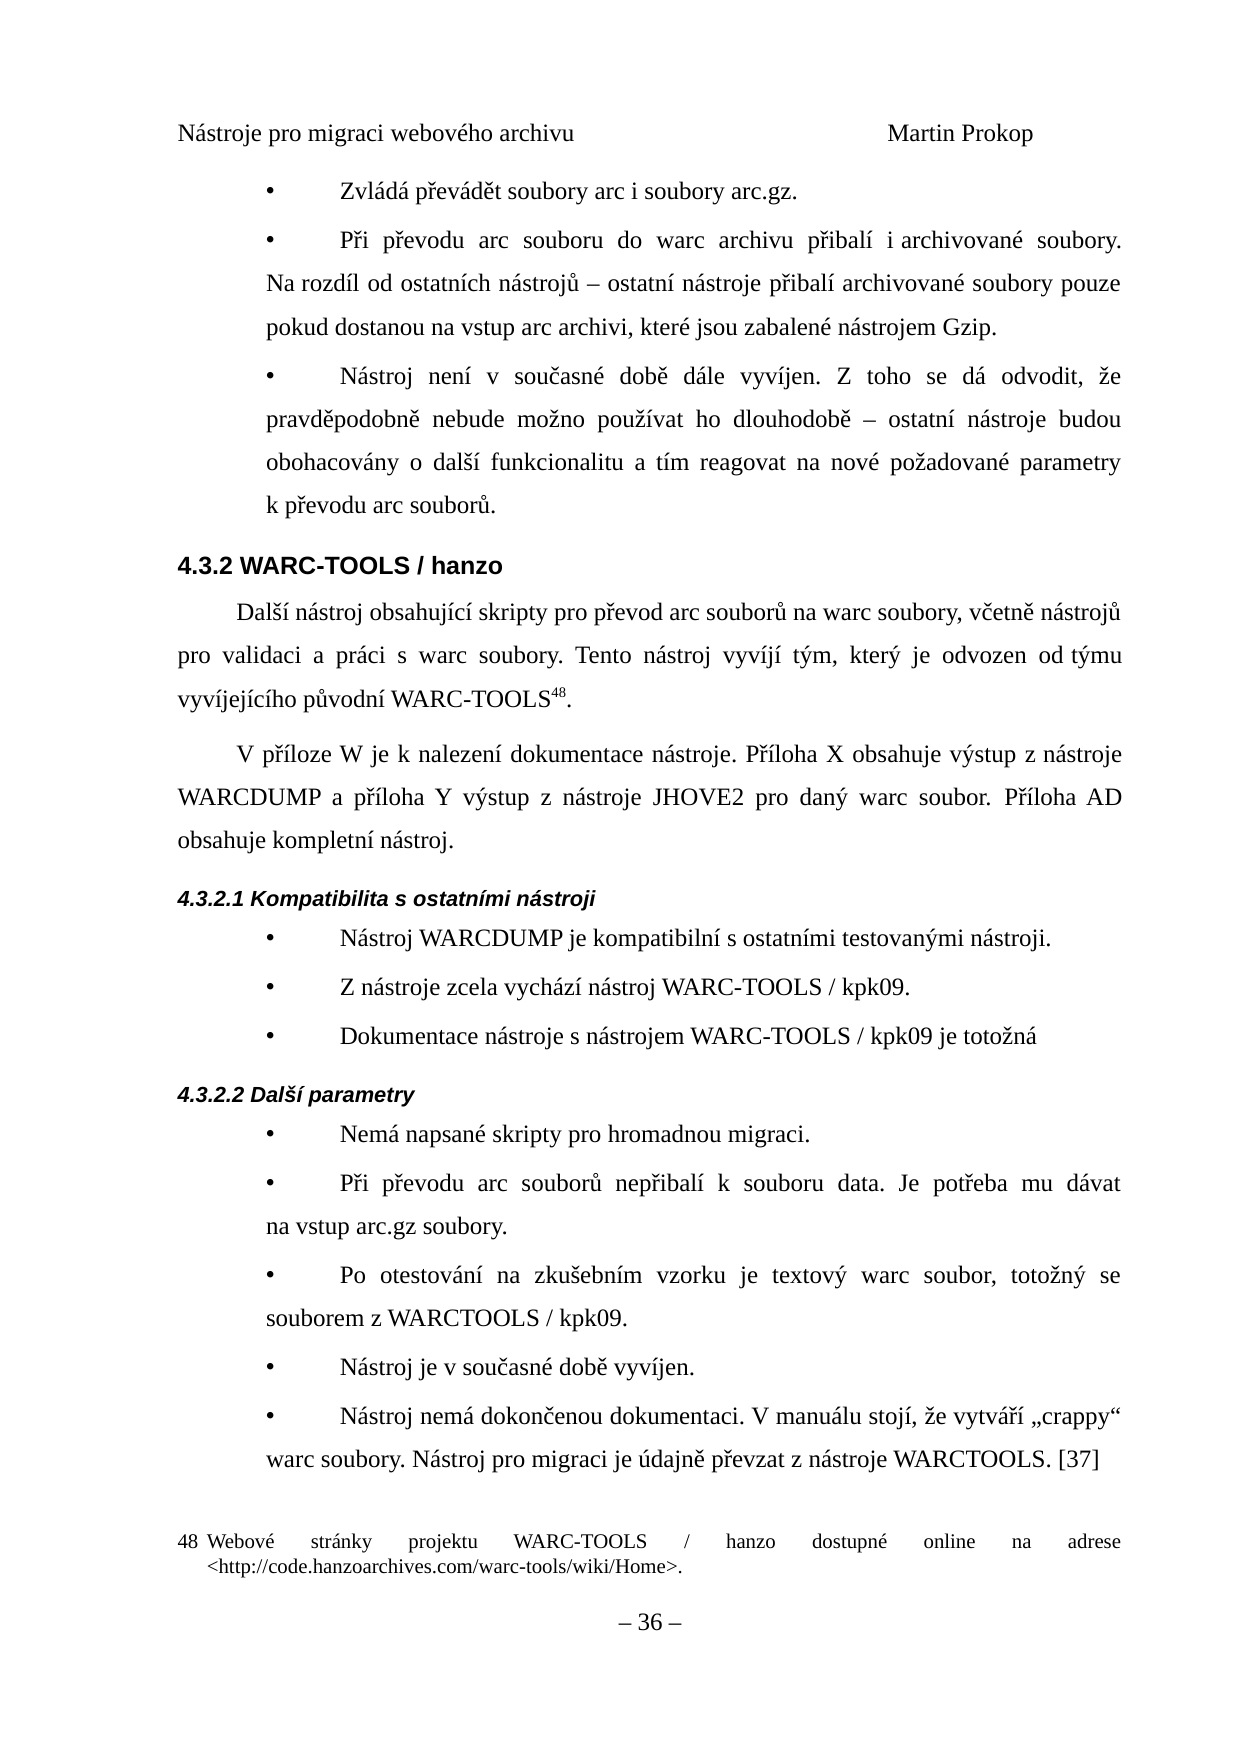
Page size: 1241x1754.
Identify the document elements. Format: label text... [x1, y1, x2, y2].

list Dokumentace nástroje s nástrojem WARC-TOOLS / kpk09 je totožná [266, 1021, 1122, 1049]
list Z nástroje zcela vychází nástroj WARC-TOOLS / kpk09. [266, 972, 1122, 1001]
list Nástroj není v současné době dále vyvíjen. Z toho se dá odvodit, že pravděpodobně nebude možno používat ho dlouhodobě – ostatní nástroje budou obohacovány o další funkcionalitu a tím reagovat na nové požadované parametry k převodu arc souborů. [266, 361, 1122, 519]
subtitle 4.3.2.2 Další parametry [177, 1082, 1122, 1107]
list Nástroj je v současné době vyvíjen. [266, 1352, 1122, 1381]
list Při převodu arc souboru do warc archivu přibalí i archivované soubory. Na rozdíl od ostatních nástrojů – ostatní nástroje přibalí archivované soubory pouze pokud dostanou na vstup arc archivi, které jsou zabalené nástrojem Gzip. [266, 225, 1122, 340]
subtitle 4.3.2 WARC-TOOLS / hanzo [177, 551, 1122, 580]
list Zvládá převádět soubory arc i soubory arc.gz. [266, 176, 1122, 205]
list Po otestování na zkušebním vzorku je textový warc soubor, totožný se souborem z WARCTOOLS / kpk09. [266, 1260, 1122, 1332]
text Webové stránky projektu WARC-TOOLS / hanzo dostupné online na adrese <http://code.hanzoarchives.com/warc-tools/wiki/Home>. [177, 1529, 1122, 1578]
text Další nástroj obsahující skripty pro převod arc souborů na warc soubory, včetně nástrojů pro validaci a práci s warc soubory. Tento nástroj vyvíjí tým, který je odvozen od týmu vyvíjejícího původní WARC-TOOLS. [177, 597, 1122, 712]
list Při převodu arc souborů nepřibalí k souboru data. Je potřeba mu dávat na vstup arc.gz soubory. [266, 1168, 1122, 1239]
subtitle 4.3.2.1 Kompatibilita s ostatními nástroji [177, 886, 1122, 911]
list Nemá napsané skripty pro hromadnou migraci. [266, 1119, 1122, 1147]
list Nástroj nemá dokončenou dokumentaci. V manuálu stojí, že vytváří „crappy“ warc soubory. Nástroj pro migraci je údajně převzat z nástroje WARCTOOLS. [37] [266, 1401, 1122, 1473]
text V příloze W je k nalezení dokumentace nástroje. Příloha X obsahuje výstup z nástroje WARCDUMP a příloha Y výstup z nástroje JHOVE2 pro daný warc soubor. Příloha AD obsahuje kompletní nástroj. [177, 739, 1122, 854]
list Nástroj WARCDUMP je kompatibilní s ostatními testovanými nástroji. [266, 923, 1122, 951]
